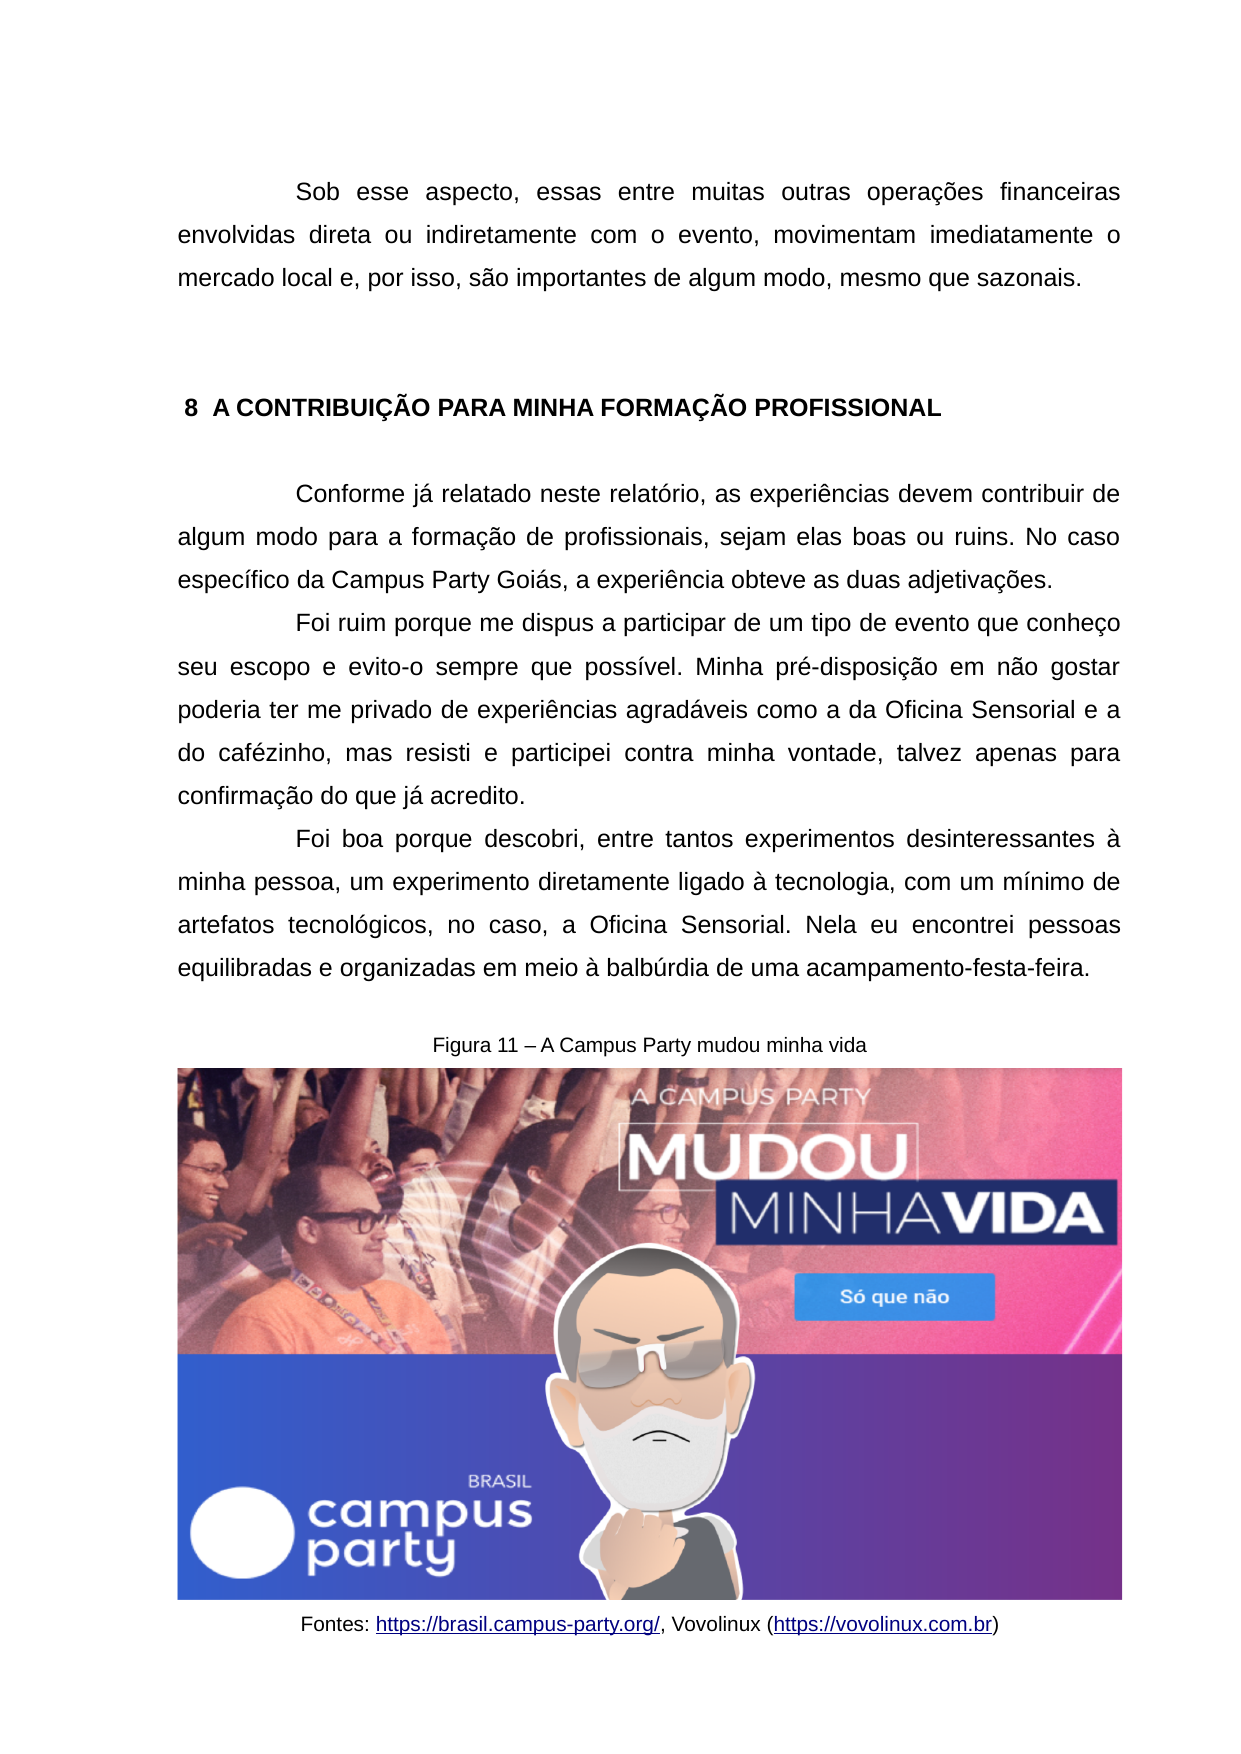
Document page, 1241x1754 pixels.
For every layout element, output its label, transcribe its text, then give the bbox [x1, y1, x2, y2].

text Sob esse aspecto, essas entre muitas outras operações financeiras envolvidas direta ou indiretamente com o evento, movimentam imediatamente o mercado local e, por isso, são importantes de algum modo, mesmo que sazonais. [177, 177, 1122, 292]
text Conforme já relatado neste relatório, as experiências devem contribuir de algum modo para a formação de profissionais, sejam elas boas ou ruins. No caso específico da Campus Party Goiás, a experiência obteve as duas adjetivações. [177, 479, 1122, 594]
picture [177, 1068, 1123, 1600]
text Foi ruim porque me dispus a participar de um tipo de evento que conheço seu escopo e evito-o sempre que possível. Minha pré-disposição em não gostar poderia ter me privado de experiências agradáveis como a da Oficina Sensorial e a do cafézinho, mas resisti e participei contra minha vontade, talvez apenas para confirmação do que já acredito. [177, 608, 1122, 810]
text Fontes: https://brasil.campus-party.org/, Vovolinux (https://vovolinux.com.br) [177, 1600, 1122, 1636]
text Foi boa porque descobri, entre tantos experimentos desinteressantes à minha pessoa, um experimento diretamente ligado à tecnologia, com um mínimo de artefatos tecnológicos, no caso, a Oficina Sensorial. Nela eu encontrei pessoas equilibradas e organizadas em meio à balbúrdia de uma acampamento-festa-feira. [177, 824, 1122, 982]
list A CONTRIBUIÇÃO PARA MINHA FORMAÇÃO PROFISSIONAL [177, 393, 1122, 422]
text Figura 11 – A Campus Party mudou minha vida [177, 1032, 1122, 1056]
